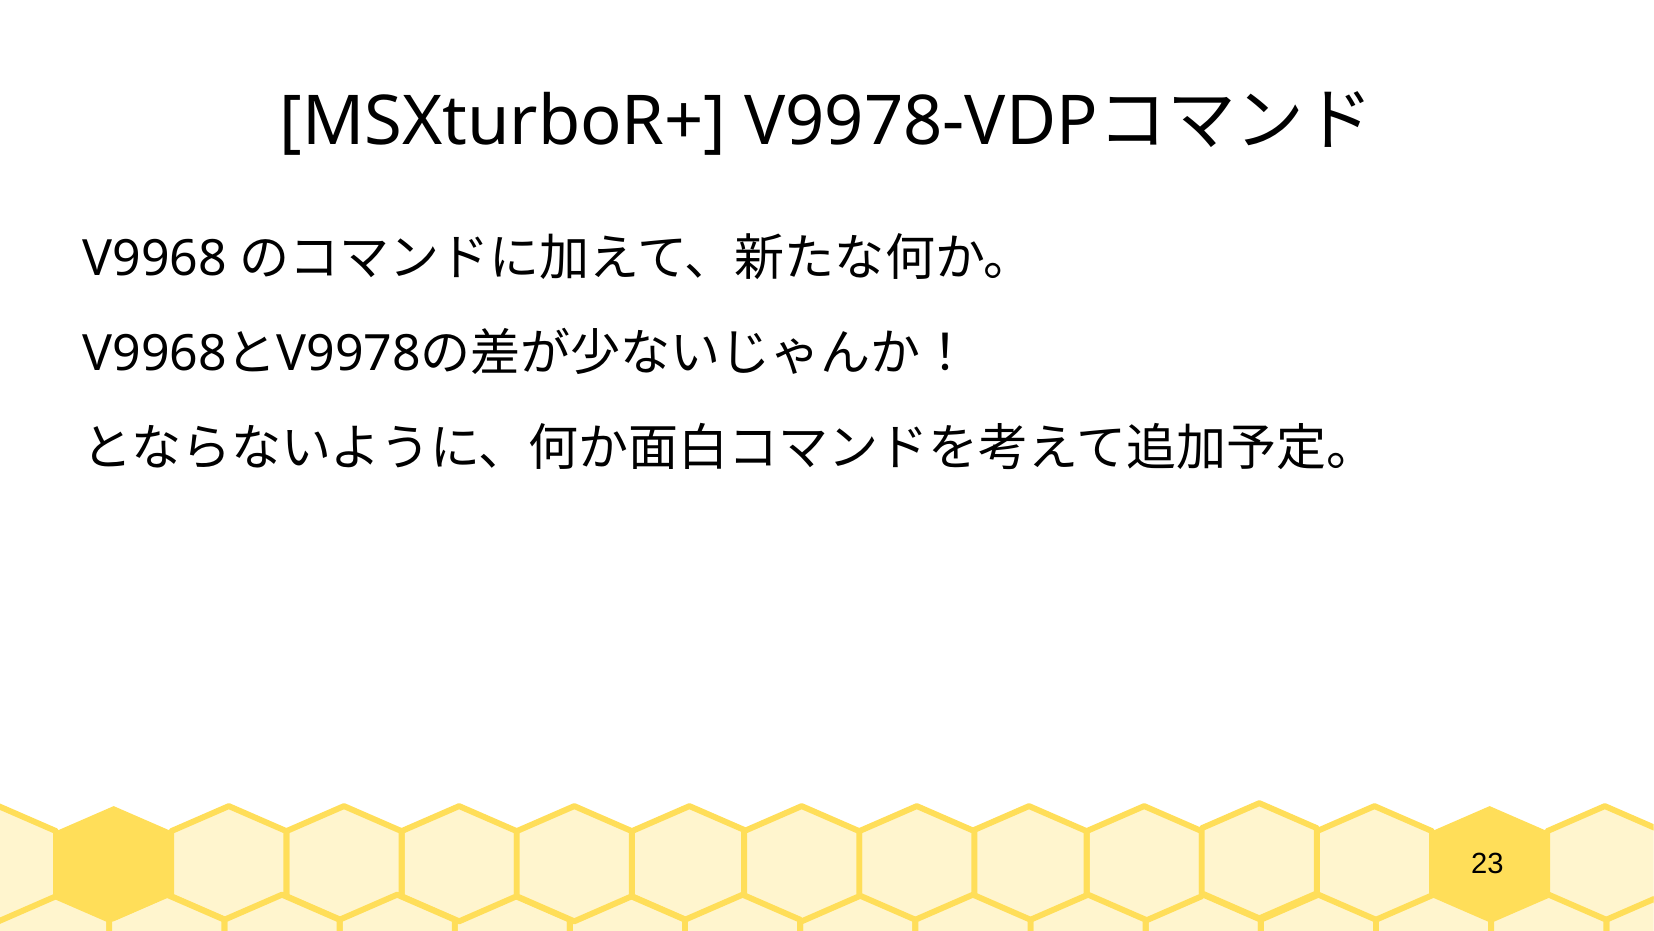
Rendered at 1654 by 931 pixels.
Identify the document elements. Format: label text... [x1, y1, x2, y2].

title [MSXturboR+] V9978-VDPコマンド [82, 37, 1571, 193]
list V9968 のコマンドに加えて、新たな何か。 V9968とV9978の差が少ないじゃんか！ とならないように、何か面白コマンドを考えて追加予定。 [82, 217, 1571, 758]
